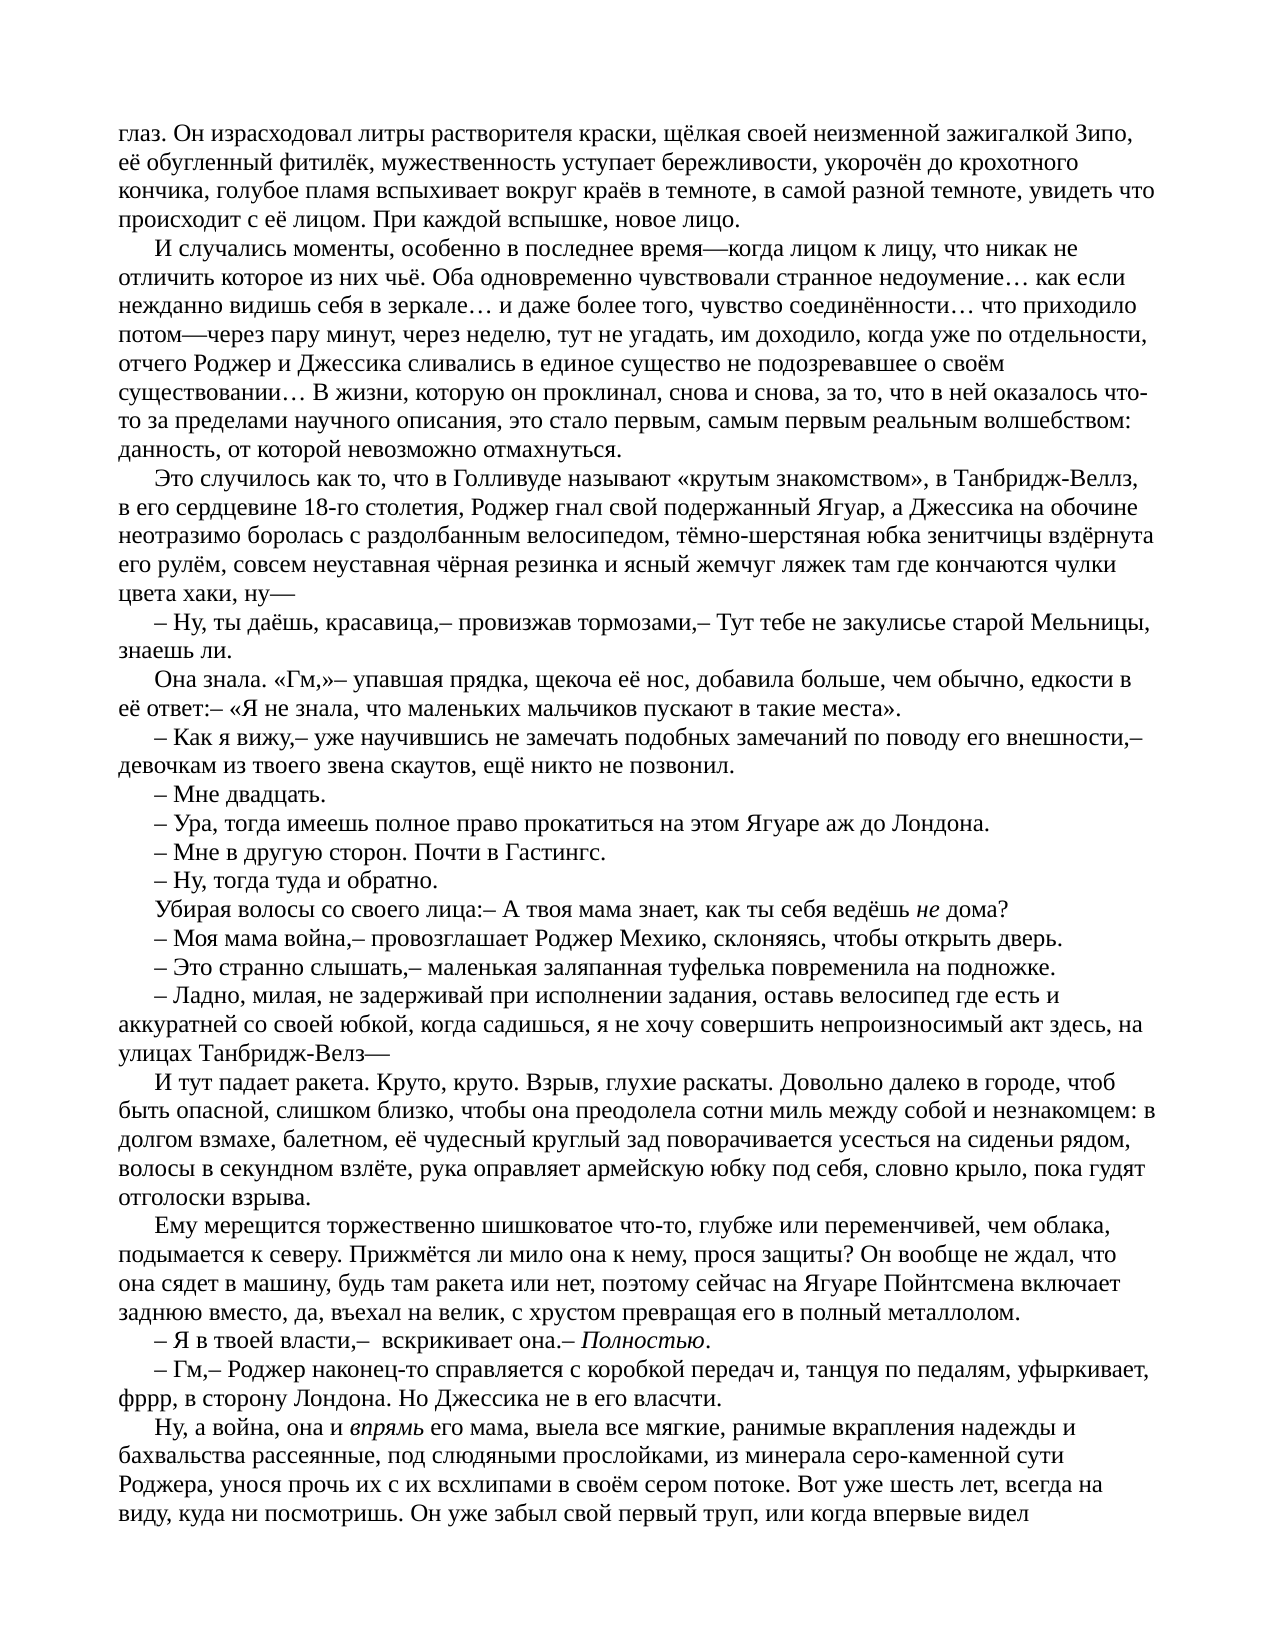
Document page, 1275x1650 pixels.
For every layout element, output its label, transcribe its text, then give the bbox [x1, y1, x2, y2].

text – Как я вижу,– уже научившись не замечать подобных замечаний по поводу его внешности,– девочкам из твоего звена скаутов, ещё никто не позвонил. [118, 722, 1157, 779]
text – Ну, ты даёшь, красавица,– провизжав тормозами,– Тут тебе не закулисье старой Мельницы, знаешь ли. [118, 607, 1157, 664]
text – Это странно слышать,– маленькая заляпанная туфелька повременила на подножке. [118, 952, 1157, 981]
text – Я в твоей власти,– вскрикивает она.– Полностью. [118, 1326, 1157, 1354]
text – Ну, тогда туда и обратно. [118, 866, 1157, 894]
text И тут падает ракета. Круто, круто. Взрыв, глухие раскаты. Довольно далеко в городе, чтоб быть опасной, слишком близко, чтобы она преодолела сотни миль между собой и незнакомцем: в долгом взмахе, балетном, её чудесный круглый зад поворачивается усесться на сиденьи рядом, волосы в секундном взлёте, рука оправляет армейскую юбку под себя, словно крыло, пока гудят отголоски взрыва. [118, 1067, 1157, 1211]
text Это случилось как то, что в Голливуде называют «крутым знакомством», в Танбридж-Веллз, в его сердцевине 18-го столетия, Роджер гнал свой подержанный Ягуар, а Джессика на обочине неотразимо боролась с раздолбанным велосипедом, тёмно-шерстяная юбка зенитчицы вздёрнута его рулём, совсем неуставная чёрная резинка и ясный жемчуг ляжек там где кончаются чулки цвета хаки, ну— [118, 463, 1157, 607]
text Она знала. «Гм,»– упавшая прядка, щекоча её нос, добавила больше, чем обычно, едкости в её ответ:– «Я не знала, что маленьких мальчиков пускают в такие места». [118, 664, 1157, 722]
text Убирая волосы со своего лица:– А твоя мама знает, как ты себя ведёшь не дома? [118, 894, 1157, 923]
text И случались моменты, особенно в последнее время—когда лицом к лицу, что никак не отличить которое из них чьё. Оба одновременно чувствовали странное недоумение… как если нежданно видишь себя в зеркале… и даже более того, чувство соединённости… что приходило потом—через пару минут, через неделю, тут не угадать, им доходило, когда уже по отдельности, отчего Роджер и Джессика сливались в единое существо не подозревавшее о своём существовании… В жизни, которую он проклинал, снова и снова, за то, что в ней оказалось что-то за пределами научного описания, это стало первым, самым первым реальным волшебством: данность, от которой невозможно отмахнуться. [118, 233, 1157, 463]
text – Ладно, милая, не задерживай при исполнении задания, оставь велосипед где есть и аккуратней со своей юбкой, когда садишься, я не хочу совершить непроизносимый акт здесь, на улицах Танбридж-Велз— [118, 981, 1157, 1067]
text – Мне в другую сторон. Почти в Гастингс. [118, 837, 1157, 866]
text – Мне двадцать. [118, 779, 1157, 808]
text – Гм,– Роджер наконец-то справляется с коробкой передач и, танцуя по педалям, уфыркивает, фррр, в сторону Лондона. Но Джессика не в его власчти. [118, 1354, 1157, 1412]
text Ну, а война, она и впрямь его мама, выела все мягкие, ранимые вкрапления надежды и бахвальства рассеянные, под слюдяными прослойками, из минерала серо-каменной сути Роджера, унося прочь их с их всхлипами в своём сером потоке. Вот уже шесть лет, всегда на виду, куда ни посмотришь. Он уже забыл свой первый труп, или когда впервые видел [118, 1412, 1157, 1527]
text глаз. Он израсходовал литры растворителя краски, щёлкая своей неизменной зажигалкой Зипо, её обугленный фитилёк, мужественность уступает бережливости, укорочён до крохотного кончика, голубое пламя вспыхивает вокруг краёв в темноте, в самой разной темноте, увидеть что происходит с её лицом. При каждой вспышке, новое лицо. [118, 118, 1157, 233]
text – Моя мама война,– провозглашает Роджер Мехико, склоняясь, чтобы открыть дверь. [118, 923, 1157, 952]
text Ему мерещится торжественно шишковатое что-то, глубже или переменчивей, чем облака, подымается к северу. Прижмётся ли мило она к нему, прося защиты? Он вообще не ждал, что она сядет в машину, будь там ракета или нет, поэтому сейчас на Ягуаре Пойнтсмена включает заднюю вместо, да, въехал на велик, с хрустом превращая его в полный металлолом. [118, 1211, 1157, 1326]
text – Ура, тогда имеешь полное право прокатиться на этом Ягуаре аж до Лондона. [118, 808, 1157, 837]
